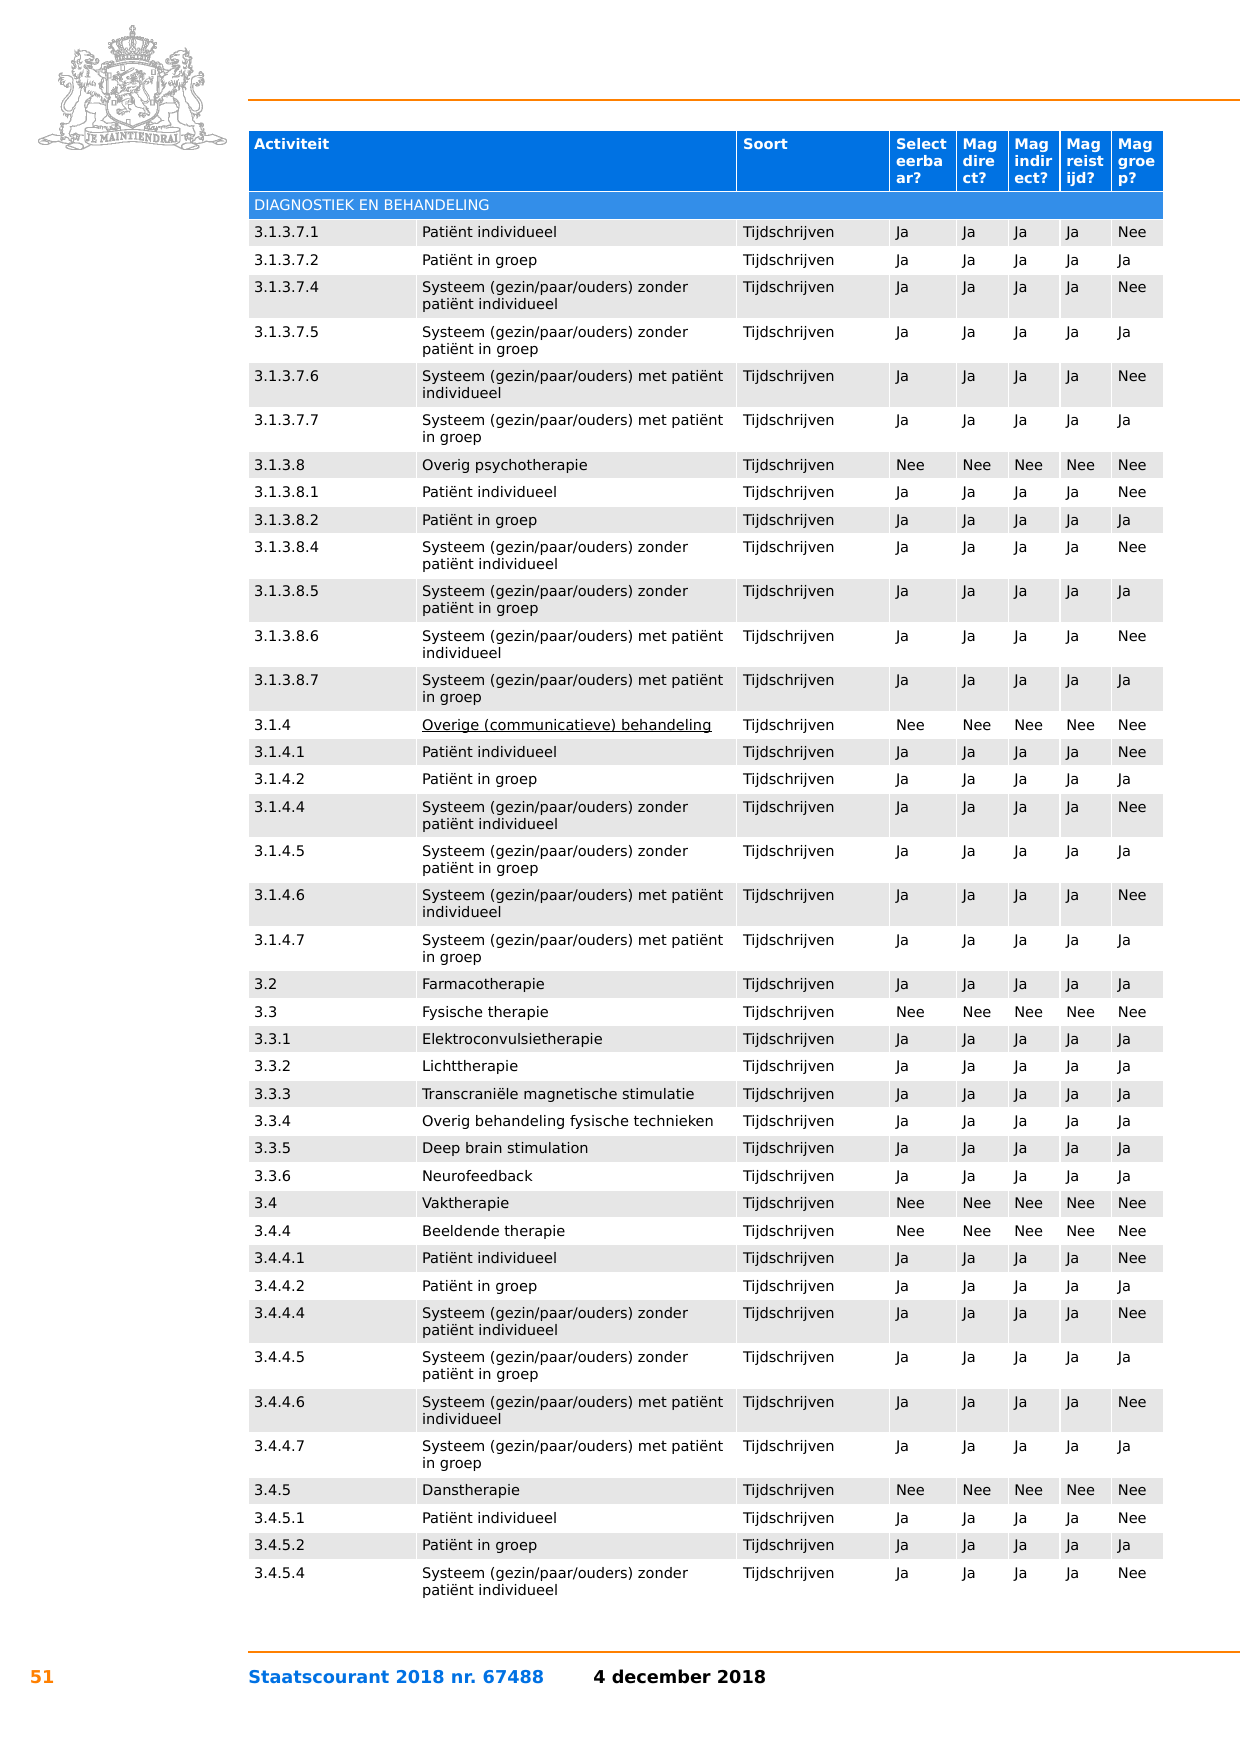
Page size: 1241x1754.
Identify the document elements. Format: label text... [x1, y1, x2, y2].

table_cell Ja [957, 927, 1008, 970]
table_cell Ja [1061, 220, 1111, 246]
table_header Soort [737, 131, 889, 191]
table_cell Ja [1112, 971, 1163, 998]
table_cell Systeem (gezin/paar/ouders) zonder patiënt individueel [417, 1300, 736, 1343]
table_cell Tijdschrijven [737, 971, 889, 998]
table_cell Ja [890, 363, 956, 407]
table_cell Nee [1009, 1191, 1059, 1217]
table_cell Ja [1009, 220, 1059, 246]
table_cell Tijdschrijven [737, 883, 889, 926]
table_cell Tijdschrijven [737, 1478, 889, 1504]
table_cell Transcraniële magnetische stimulatie [417, 1081, 736, 1107]
table_cell Ja [957, 319, 1008, 362]
table_cell Patiënt individueel [417, 739, 736, 765]
table_cell Ja [1061, 971, 1111, 998]
table_cell 3.3.1 [249, 1026, 416, 1052]
table_cell Nee [1112, 479, 1163, 506]
table_cell Ja [1112, 1081, 1163, 1107]
table_cell Ja [1061, 1389, 1111, 1432]
table_cell Nee [1112, 1245, 1163, 1272]
table_cell Ja [890, 1560, 956, 1603]
table_cell DIAGNOSTIEK EN BEHANDELING [249, 192, 1163, 219]
table_cell Nee [890, 1478, 956, 1504]
table_cell Ja [1009, 275, 1059, 318]
table_cell Nee [1061, 1218, 1111, 1244]
table_cell Ja [1009, 1345, 1059, 1388]
table_cell Ja [957, 971, 1008, 998]
table_cell 3.4.4.1 [249, 1245, 416, 1272]
table_cell Systeem (gezin/paar/ouders) met patiënt in groep [417, 1433, 736, 1477]
table_cell Ja [1112, 507, 1163, 533]
table_cell Tijdschrijven [737, 1505, 889, 1531]
table_cell Farmacotherapie [417, 971, 736, 998]
table_cell Ja [890, 1273, 956, 1299]
table_cell Ja [890, 319, 956, 362]
table_cell Ja [1061, 1081, 1111, 1107]
table_cell Tijdschrijven [737, 1081, 889, 1107]
table_cell Ja [890, 408, 956, 451]
table_cell 3.1.4.7 [249, 927, 416, 970]
table_cell Nee [890, 1218, 956, 1244]
table_cell Nee [957, 1478, 1008, 1504]
table_cell Nee [1112, 1218, 1163, 1244]
table_cell Lichttherapie [417, 1054, 736, 1080]
table_cell Ja [1009, 1389, 1059, 1432]
table_cell Ja [890, 220, 956, 246]
table_cell Tijdschrijven [737, 1108, 889, 1135]
table_cell Nee [957, 1218, 1008, 1244]
table_cell Ja [1112, 1108, 1163, 1135]
table_cell Ja [957, 1345, 1008, 1388]
table_cell Nee [1009, 712, 1059, 738]
table_header Mag indirect? [1009, 131, 1059, 191]
table_cell Ja [957, 247, 1008, 273]
table_cell Ja [1061, 1136, 1111, 1162]
table_cell 3.4.5.2 [249, 1533, 416, 1559]
table_cell Ja [1061, 1505, 1111, 1531]
table_cell Tijdschrijven [737, 275, 889, 318]
table_cell 3.1.4.1 [249, 739, 416, 765]
table_cell Nee [1009, 999, 1059, 1025]
table_cell Ja [1061, 1433, 1111, 1477]
table_cell Ja [1009, 927, 1059, 970]
table_cell Ja [957, 534, 1008, 577]
table_cell Ja [957, 1108, 1008, 1135]
table_cell Ja [1009, 971, 1059, 998]
table_cell Elektroconvulsietherapie [417, 1026, 736, 1052]
table_cell Ja [890, 1300, 956, 1343]
table_cell Patiënt in groep [417, 247, 736, 273]
table_cell Systeem (gezin/paar/ouders) zonder patiënt in groep [417, 579, 736, 622]
table_cell Ja [1009, 623, 1059, 666]
table_cell Tijdschrijven [737, 999, 889, 1025]
table_cell Ja [1061, 794, 1111, 837]
table_cell 3.3.4 [249, 1108, 416, 1135]
table_cell Vaktherapie [417, 1191, 736, 1217]
table_cell Nee [1061, 999, 1111, 1025]
table_cell Systeem (gezin/paar/ouders) met patiënt individueel [417, 623, 736, 666]
table_cell Ja [1061, 363, 1111, 407]
table_cell Nee [1112, 883, 1163, 926]
table_cell Ja [890, 1245, 956, 1272]
table_cell Ja [1061, 838, 1111, 882]
table_cell Ja [1009, 739, 1059, 765]
table_cell Patiënt in groep [417, 766, 736, 793]
table_cell Nee [1009, 452, 1059, 478]
table_cell Ja [1112, 667, 1163, 711]
table_cell Nee [1112, 534, 1163, 577]
table_cell Systeem (gezin/paar/ouders) zonder patiënt in groep [417, 319, 736, 362]
table_cell Ja [957, 838, 1008, 882]
table_cell Ja [1009, 1163, 1059, 1189]
table_cell Ja [957, 667, 1008, 711]
table_cell Ja [957, 220, 1008, 246]
table_cell Ja [890, 667, 956, 711]
table_cell Ja [1061, 667, 1111, 711]
table_cell Ja [1061, 534, 1111, 577]
table_cell Ja [1009, 1081, 1059, 1107]
table_cell Tijdschrijven [737, 927, 889, 970]
table_cell Ja [957, 1433, 1008, 1477]
table_cell Nee [1112, 1478, 1163, 1504]
table_cell Tijdschrijven [737, 1433, 889, 1477]
table_cell Ja [1061, 408, 1111, 451]
table_cell Nee [1112, 999, 1163, 1025]
table_cell Tijdschrijven [737, 1245, 889, 1272]
table_cell Ja [957, 363, 1008, 407]
table_cell Nee [1009, 1218, 1059, 1244]
table_cell Ja [957, 1505, 1008, 1531]
table_cell Danstherapie [417, 1478, 736, 1504]
table_cell Ja [957, 1273, 1008, 1299]
table_cell 3.3.6 [249, 1163, 416, 1189]
table_cell Ja [1061, 623, 1111, 666]
table_cell 3.1.3.7.2 [249, 247, 416, 273]
table_cell Ja [1009, 1026, 1059, 1052]
table_cell Ja [890, 247, 956, 273]
table_cell Ja [1112, 838, 1163, 882]
table_cell Systeem (gezin/paar/ouders) met patiënt individueel [417, 363, 736, 407]
table_cell Ja [1009, 794, 1059, 837]
table_cell Ja [890, 1054, 956, 1080]
table_cell Patiënt in groep [417, 1533, 736, 1559]
table_cell 3.3 [249, 999, 416, 1025]
table_cell Ja [1009, 1433, 1059, 1477]
table_cell Ja [1112, 1433, 1163, 1477]
table_cell 3.1.3.8.4 [249, 534, 416, 577]
table_cell 3.4.5 [249, 1478, 416, 1504]
table_cell Tijdschrijven [737, 1300, 889, 1343]
table_cell Patiënt individueel [417, 479, 736, 506]
table_header Mag direct? [957, 131, 1008, 191]
table_cell Ja [1009, 838, 1059, 882]
table_cell Fysische therapie [417, 999, 736, 1025]
table_cell Ja [1009, 534, 1059, 577]
table_cell Nee [1112, 363, 1163, 407]
table_cell Ja [957, 1533, 1008, 1559]
table_cell Systeem (gezin/paar/ouders) zonder patiënt individueel [417, 794, 736, 837]
table_cell Ja [957, 579, 1008, 622]
table_cell 3.1.4 [249, 712, 416, 738]
table_cell Tijdschrijven [737, 838, 889, 882]
picture [38, 25, 227, 150]
table_cell Ja [957, 1560, 1008, 1603]
table_cell Ja [1061, 507, 1111, 533]
table_cell Overig behandeling fysische technieken [417, 1108, 736, 1135]
table_cell Ja [1061, 247, 1111, 273]
table_cell 3.1.3.7.6 [249, 363, 416, 407]
table_header Mag groep? [1112, 131, 1163, 191]
table_cell Ja [1061, 1026, 1111, 1052]
table_cell Ja [890, 1389, 956, 1432]
table_cell Ja [1061, 739, 1111, 765]
table_cell Ja [1009, 883, 1059, 926]
table_cell Ja [890, 971, 956, 998]
table_cell Tijdschrijven [737, 712, 889, 738]
table_cell Patiënt individueel [417, 1505, 736, 1531]
table_cell Overig psychotherapie [417, 452, 736, 478]
table_cell Ja [1009, 1560, 1059, 1603]
table_cell Tijdschrijven [737, 1218, 889, 1244]
table_cell Ja [1061, 1108, 1111, 1135]
table_cell 3.3.3 [249, 1081, 416, 1107]
table_cell Ja [890, 794, 956, 837]
table_cell Ja [957, 408, 1008, 451]
table_cell Ja [890, 838, 956, 882]
table_cell Tijdschrijven [737, 1136, 889, 1162]
table_cell Patiënt individueel [417, 1245, 736, 1272]
table_cell Nee [1112, 739, 1163, 765]
table_cell Ja [1009, 507, 1059, 533]
table_cell 3.4.4.2 [249, 1273, 416, 1299]
table_cell 3.4.4.4 [249, 1300, 416, 1343]
table_cell Tijdschrijven [737, 479, 889, 506]
table_cell Ja [890, 534, 956, 577]
table_cell Ja [1112, 766, 1163, 793]
table_cell Tijdschrijven [737, 1533, 889, 1559]
table_cell Nee [1112, 275, 1163, 318]
table_cell Ja [890, 739, 956, 765]
table_cell 3.1.4.2 [249, 766, 416, 793]
table_cell Ja [1009, 247, 1059, 273]
table_cell Systeem (gezin/paar/ouders) met patiënt in groep [417, 408, 736, 451]
table_cell 3.1.4.6 [249, 883, 416, 926]
table_cell Ja [1112, 319, 1163, 362]
table_cell Ja [890, 1505, 956, 1531]
table_cell Tijdschrijven [737, 220, 889, 246]
table_cell Ja [957, 739, 1008, 765]
table_cell Nee [957, 712, 1008, 738]
table_cell Nee [1061, 452, 1111, 478]
table_cell Tijdschrijven [737, 408, 889, 451]
table_cell Nee [1112, 712, 1163, 738]
table_cell Ja [957, 1245, 1008, 1272]
table_cell Overige (communicatieve) behandeling [417, 712, 736, 738]
table_cell 3.1.3.8.2 [249, 507, 416, 533]
table_cell Ja [957, 623, 1008, 666]
table_cell 3.1.3.8.6 [249, 623, 416, 666]
table_cell Ja [1009, 1054, 1059, 1080]
table_cell Ja [957, 1136, 1008, 1162]
table_cell Tijdschrijven [737, 1191, 889, 1217]
table_cell Ja [957, 1300, 1008, 1343]
table_cell Nee [1112, 1505, 1163, 1531]
table_cell 3.4 [249, 1191, 416, 1217]
table_cell Ja [1061, 927, 1111, 970]
table_cell Ja [957, 766, 1008, 793]
table_cell Ja [1009, 479, 1059, 506]
table_cell Nee [957, 452, 1008, 478]
table_cell Ja [1009, 1533, 1059, 1559]
table_cell Ja [1009, 408, 1059, 451]
table_cell Tijdschrijven [737, 1389, 889, 1432]
table_cell Nee [1061, 1191, 1111, 1217]
table_cell Tijdschrijven [737, 507, 889, 533]
table_cell 3.4.4.6 [249, 1389, 416, 1432]
table_cell Tijdschrijven [737, 1054, 889, 1080]
table_cell Systeem (gezin/paar/ouders) zonder patiënt in groep [417, 1345, 736, 1388]
table_cell 3.4.4.5 [249, 1345, 416, 1388]
table_cell Nee [890, 712, 956, 738]
table_cell Tijdschrijven [737, 452, 889, 478]
table_cell Nee [1061, 1478, 1111, 1504]
table_cell Patiënt in groep [417, 1273, 736, 1299]
table_cell 3.3.2 [249, 1054, 416, 1080]
table_cell Ja [1061, 1560, 1111, 1603]
table_cell Systeem (gezin/paar/ouders) zonder patiënt in groep [417, 838, 736, 882]
table_cell Nee [957, 999, 1008, 1025]
table_cell Ja [890, 579, 956, 622]
table_cell Tijdschrijven [737, 739, 889, 765]
table_cell Ja [1061, 1163, 1111, 1189]
table_cell Tijdschrijven [737, 766, 889, 793]
table_cell 3.1.4.5 [249, 838, 416, 882]
table_cell Ja [890, 1026, 956, 1052]
table_cell Ja [1009, 363, 1059, 407]
table_cell Ja [1112, 1136, 1163, 1162]
table_cell 3.1.3.8.7 [249, 667, 416, 711]
table_cell 3.4.5.1 [249, 1505, 416, 1531]
table_cell Ja [1112, 1533, 1163, 1559]
table_cell Ja [957, 1026, 1008, 1052]
table_cell Ja [890, 479, 956, 506]
table_cell Ja [957, 275, 1008, 318]
table_cell Ja [957, 1163, 1008, 1189]
table_cell Ja [1061, 1533, 1111, 1559]
table_cell Ja [1061, 883, 1111, 926]
table_cell Ja [1009, 579, 1059, 622]
table_cell Ja [1112, 1273, 1163, 1299]
table_cell Nee [1112, 1389, 1163, 1432]
table_cell Nee [1112, 1560, 1163, 1603]
table_cell 3.1.3.7.1 [249, 220, 416, 246]
table_cell 3.2 [249, 971, 416, 998]
table_cell Nee [890, 999, 956, 1025]
table_cell Ja [1009, 1505, 1059, 1531]
table_header Activiteit [249, 131, 736, 191]
table_cell Ja [1112, 579, 1163, 622]
table_cell Tijdschrijven [737, 1560, 889, 1603]
table_cell Neurofeedback [417, 1163, 736, 1189]
table_cell Ja [890, 623, 956, 666]
table_cell Systeem (gezin/paar/ouders) met patiënt individueel [417, 883, 736, 926]
table_cell Tijdschrijven [737, 667, 889, 711]
table_cell Nee [890, 452, 956, 478]
table_cell Ja [1009, 1245, 1059, 1272]
table_cell Ja [1061, 479, 1111, 506]
table_cell Ja [890, 766, 956, 793]
table_cell Ja [1009, 1136, 1059, 1162]
table_cell Ja [957, 883, 1008, 926]
table_cell Systeem (gezin/paar/ouders) zonder patiënt individueel [417, 275, 736, 318]
table_cell Systeem (gezin/paar/ouders) met patiënt in groep [417, 667, 736, 711]
table_cell Ja [1009, 766, 1059, 793]
table_cell Ja [1112, 1345, 1163, 1388]
table_cell 3.3.5 [249, 1136, 416, 1162]
table_cell 3.1.3.8 [249, 452, 416, 478]
table_cell Nee [1112, 794, 1163, 837]
table_cell Ja [957, 507, 1008, 533]
table_cell Ja [957, 479, 1008, 506]
table_cell Ja [1061, 579, 1111, 622]
table_cell Ja [1061, 766, 1111, 793]
table_cell Nee [1009, 1478, 1059, 1504]
table_cell Nee [1061, 712, 1111, 738]
table_cell Systeem (gezin/paar/ouders) zonder patiënt individueel [417, 534, 736, 577]
table_cell Ja [890, 927, 956, 970]
table_cell Ja [890, 883, 956, 926]
table_cell Tijdschrijven [737, 623, 889, 666]
table_cell Beeldende therapie [417, 1218, 736, 1244]
table_cell Ja [890, 1108, 956, 1135]
table_cell Ja [1009, 1300, 1059, 1343]
table_cell Ja [957, 1081, 1008, 1107]
table_cell 3.1.4.4 [249, 794, 416, 837]
table_cell Nee [1112, 623, 1163, 666]
table_cell 3.4.5.4 [249, 1560, 416, 1603]
table_cell Ja [1112, 1163, 1163, 1189]
table_header Selecteerbaar? [890, 131, 956, 191]
table_cell 3.1.3.7.4 [249, 275, 416, 318]
table_cell 3.1.3.8.1 [249, 479, 416, 506]
table_cell Ja [1061, 1245, 1111, 1272]
table_cell Ja [890, 275, 956, 318]
table_cell Nee [1112, 1191, 1163, 1217]
table_cell Tijdschrijven [737, 1273, 889, 1299]
table_cell Ja [890, 1433, 956, 1477]
table_cell Ja [1061, 319, 1111, 362]
table_cell Nee [1112, 220, 1163, 246]
table_cell Ja [1009, 1273, 1059, 1299]
table_cell Ja [890, 1081, 956, 1107]
table_cell Ja [1061, 1054, 1111, 1080]
table_cell Patiënt individueel [417, 220, 736, 246]
table_cell Systeem (gezin/paar/ouders) zonder patiënt individueel [417, 1560, 736, 1603]
table_cell Tijdschrijven [737, 247, 889, 273]
table_cell Ja [890, 507, 956, 533]
table_cell Tijdschrijven [737, 534, 889, 577]
table_cell Ja [1112, 408, 1163, 451]
table_cell Ja [1061, 1345, 1111, 1388]
table_cell Ja [1061, 1300, 1111, 1343]
table_cell Nee [890, 1191, 956, 1217]
table_cell Ja [1009, 1108, 1059, 1135]
table_cell Ja [1061, 275, 1111, 318]
table_cell Ja [1112, 1026, 1163, 1052]
table_cell Ja [957, 1389, 1008, 1432]
table_cell Ja [1009, 667, 1059, 711]
table_cell Ja [1112, 1054, 1163, 1080]
table_cell 3.1.3.7.5 [249, 319, 416, 362]
table_cell Ja [890, 1163, 956, 1189]
table_cell Deep brain stimulation [417, 1136, 736, 1162]
table_cell Ja [1112, 247, 1163, 273]
table_cell 3.1.3.8.5 [249, 579, 416, 622]
table_cell 3.1.3.7.7 [249, 408, 416, 451]
table_cell Ja [957, 1054, 1008, 1080]
table_cell Tijdschrijven [737, 1026, 889, 1052]
table_cell Ja [890, 1345, 956, 1388]
table_cell Tijdschrijven [737, 579, 889, 622]
table_cell Nee [1112, 1300, 1163, 1343]
table_cell Systeem (gezin/paar/ouders) met patiënt in groep [417, 927, 736, 970]
table_cell Systeem (gezin/paar/ouders) met patiënt individueel [417, 1389, 736, 1432]
table_cell Tijdschrijven [737, 794, 889, 837]
table_cell Ja [890, 1136, 956, 1162]
table_cell Ja [1112, 927, 1163, 970]
table_cell Ja [957, 794, 1008, 837]
table_cell 3.4.4 [249, 1218, 416, 1244]
table_cell Ja [1061, 1273, 1111, 1299]
table_cell Tijdschrijven [737, 319, 889, 362]
table_cell Tijdschrijven [737, 1163, 889, 1189]
table_cell Tijdschrijven [737, 363, 889, 407]
table_cell Nee [1112, 452, 1163, 478]
table_header Mag reistijd? [1061, 131, 1111, 191]
table_cell 3.4.4.7 [249, 1433, 416, 1477]
table_cell Tijdschrijven [737, 1345, 889, 1388]
table_cell Ja [890, 1533, 956, 1559]
table_cell Ja [1009, 319, 1059, 362]
table_cell Nee [957, 1191, 1008, 1217]
table_cell Patiënt in groep [417, 507, 736, 533]
